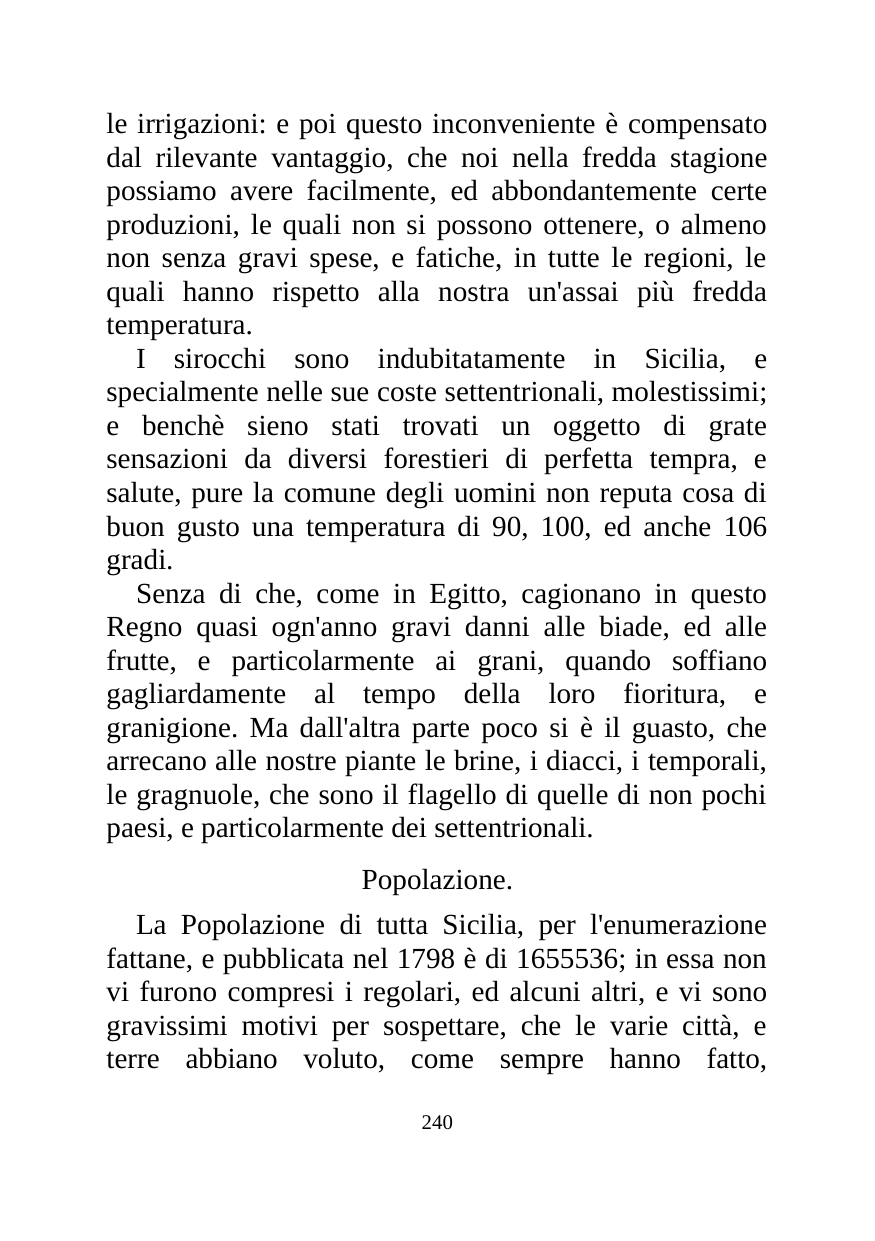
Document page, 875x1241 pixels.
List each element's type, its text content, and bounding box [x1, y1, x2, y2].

text La Popolazione di tutta Sicilia, per l'enumerazione fattane, e pubblicata nel 1798 è di 1655536; in essa non vi furono compresi i regolari, ed alcuni altri, e vi sono gravissimi motivi per sospettare, che le varie città, e terre abbiano voluto, come sempre hanno fatto, [106, 907, 768, 1075]
text le irrigazioni: e poi questo inconveniente è compensato dal rilevante vantaggio, che noi nella fredda stagione possiamo avere facilmente, ed abbondantemente certe produzioni, le quali non si possono ottenere, o almeno non senza gravi spese, e fatiche, in tutte le regioni, le quali hanno rispetto alla nostra un'assai più fredda temperatura. [106, 106, 768, 341]
subtitle Popolazione. [106, 862, 768, 895]
text I sirocchi sono indubitatamente in Sicilia, e specialmente nelle sue coste settentrionali, molestissimi; e benchè sieno stati trovati un oggetto di grate sensazioni da diversi forestieri di perfetta tempra, e salute, pure la comune degli uomini non reputa cosa di buon gusto una temperatura di 90, 100, ed anche 106 gradi. [106, 341, 768, 576]
text Senza di che, come in Egitto, cagionano in questo Regno quasi ogn'anno gravi danni alle biade, ed alle frutte, e particolarmente ai grani, quando soffiano gagliardamente al tempo della loro fioritura, e granigione. Ma dall'altra parte poco si è il guasto, che arrecano alle nostre piante le brine, i diacci, i temporali, le gragnuole, che sono il flagello di quelle di non pochi paesi, e particolarmente dei settentrionali. [106, 576, 768, 844]
